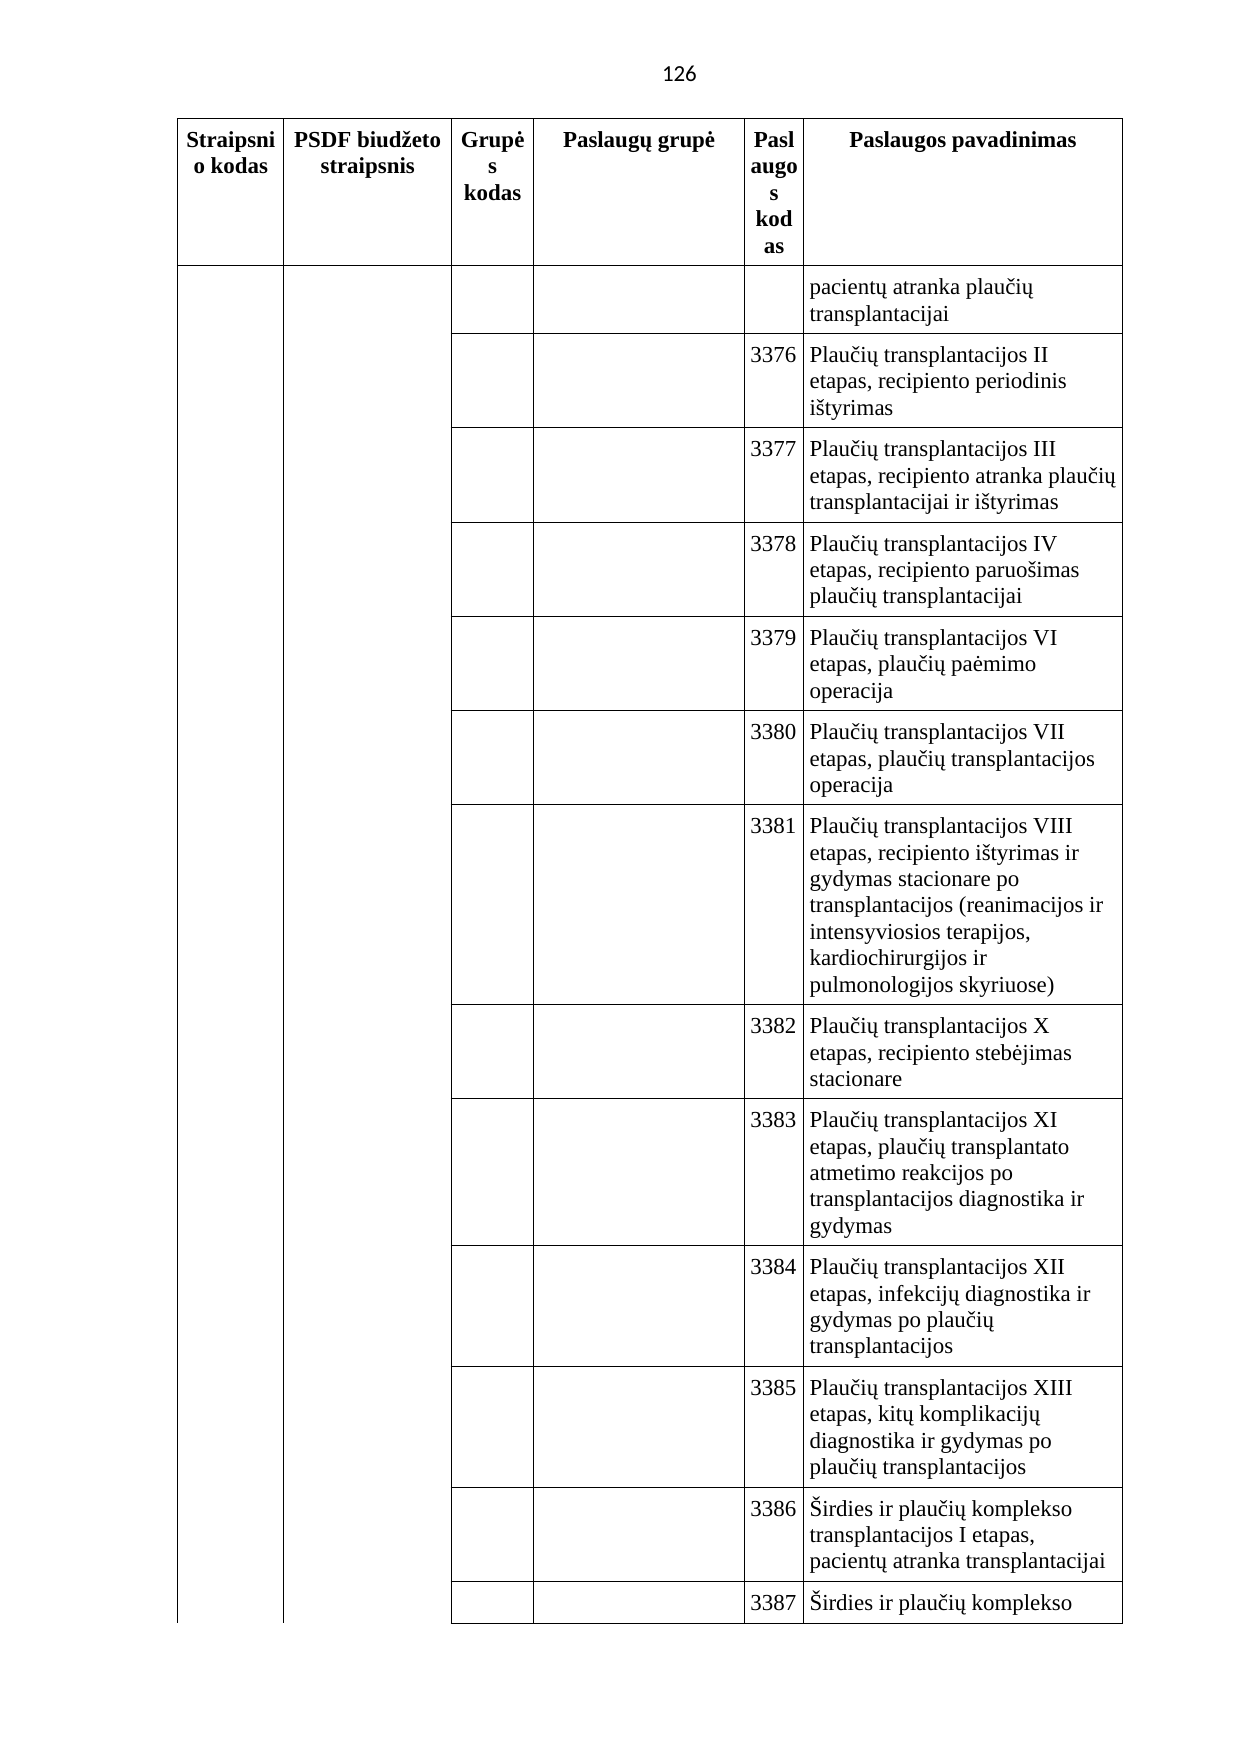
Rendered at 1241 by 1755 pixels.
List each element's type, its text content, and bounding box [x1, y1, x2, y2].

table_cell 3387 [745, 1582, 803, 1622]
table_cell [452, 1582, 533, 1622]
table_header PSDF biudžeto straipsnis [284, 119, 451, 265]
table_cell [284, 1366, 451, 1487]
table_cell [178, 804, 283, 1004]
table_cell [534, 1367, 744, 1487]
table_cell [178, 266, 283, 333]
table_header Grupės kodas [452, 119, 533, 265]
table_cell [284, 333, 451, 427]
table_cell [452, 617, 533, 710]
table_cell Plaučių transplantacijos II etapas, recipiento periodinis ištyrimas [804, 334, 1122, 427]
table_cell [534, 428, 744, 522]
table_cell pacientų atranka plaučių transplantacijai [804, 266, 1122, 333]
table_cell [534, 1246, 744, 1366]
table_cell [178, 1366, 283, 1487]
table_cell [745, 266, 803, 333]
table_cell [452, 523, 533, 616]
table_cell [178, 1245, 283, 1366]
table_cell [178, 333, 283, 427]
table_cell 3376 [745, 334, 803, 427]
table_cell [534, 523, 744, 616]
table_cell [452, 266, 533, 333]
table_cell Plaučių transplantacijos III etapas, recipiento atranka plaučių transplantacijai ir ištyrimas [804, 428, 1122, 522]
table_cell [178, 1487, 283, 1581]
table_cell Plaučių transplantacijos XIII etapas, kitų komplikacijų diagnostika ir gydymas po plaučių transplantacijos [804, 1367, 1122, 1487]
table_cell [284, 1245, 451, 1366]
table_cell 3377 [745, 428, 803, 522]
table_cell 3382 [745, 1005, 803, 1098]
table_cell Plaučių transplantacijos IV etapas, recipiento paruošimas plaučių transplantacijai [804, 523, 1122, 616]
table_cell [452, 805, 533, 1004]
table_cell [452, 1099, 533, 1245]
table_cell [534, 1099, 744, 1245]
table_cell [534, 1488, 744, 1581]
table_cell [452, 1488, 533, 1581]
table_cell [284, 804, 451, 1004]
table_header Straipsnio kodas [178, 119, 283, 265]
table_cell [452, 1246, 533, 1366]
table_cell [452, 334, 533, 427]
table_cell [284, 522, 451, 616]
table_header Paslaugos kodas [745, 119, 803, 265]
table_cell 3378 [745, 523, 803, 616]
table_cell 3383 [745, 1099, 803, 1245]
table_cell [534, 805, 744, 1004]
table_header Paslaugos pavadinimas [804, 119, 1122, 265]
table_cell Plaučių transplantacijos VII etapas, plaučių transplantacijos operacija [804, 711, 1122, 804]
table_cell [178, 1098, 283, 1245]
table_cell [178, 1581, 283, 1622]
table_cell 3379 [745, 617, 803, 710]
table_cell [284, 266, 451, 333]
table_cell [178, 616, 283, 710]
table_cell [534, 334, 744, 427]
table_cell [534, 617, 744, 710]
table_cell Plaučių transplantacijos VI etapas, plaučių paėmimo operacija [804, 617, 1122, 710]
table_cell Plaučių transplantacijos X etapas, recipiento stebėjimas stacionare [804, 1005, 1122, 1098]
table_cell [284, 1004, 451, 1098]
table_cell Plaučių transplantacijos XII etapas, infekcijų diagnostika ir gydymas po plaučių transplantacijos [804, 1246, 1122, 1366]
table_cell [452, 428, 533, 522]
table_cell [452, 1005, 533, 1098]
table_cell Plaučių transplantacijos XI etapas, plaučių transplantato atmetimo reakcijos po transplantacijos diagnostika ir gydymas [804, 1099, 1122, 1245]
table_cell [178, 710, 283, 804]
table_cell Plaučių transplantacijos VIII etapas, recipiento ištyrimas ir gydymas stacionare po transplantacijos (reanimacijos ir intensyviosios terapijos, kardiochirurgijos ir pulmonologijos skyriuose) [804, 805, 1122, 1004]
table_cell [178, 1004, 283, 1098]
table_cell 3381 [745, 805, 803, 1004]
table_header Paslaugų grupė [534, 119, 744, 265]
table_cell [284, 1098, 451, 1245]
table_cell [284, 616, 451, 710]
table_cell [284, 710, 451, 804]
table_cell [452, 1367, 533, 1487]
table_cell 3386 [745, 1488, 803, 1581]
table_cell [284, 1487, 451, 1581]
table_cell [534, 266, 744, 333]
table_cell 3385 [745, 1367, 803, 1487]
table_cell 3384 [745, 1246, 803, 1366]
table_cell [178, 427, 283, 522]
table_cell [178, 522, 283, 616]
table_cell [452, 711, 533, 804]
table_cell [534, 1005, 744, 1098]
table_cell 3380 [745, 711, 803, 804]
table_cell [284, 427, 451, 522]
table_cell [284, 1581, 451, 1622]
table_cell Širdies ir plaučių komplekso transplantacijos I etapas, pacientų atranka transplantacijai [804, 1488, 1122, 1581]
table_cell [534, 1582, 744, 1622]
table_cell [534, 711, 744, 804]
table_cell Širdies ir plaučių komplekso [804, 1582, 1122, 1622]
